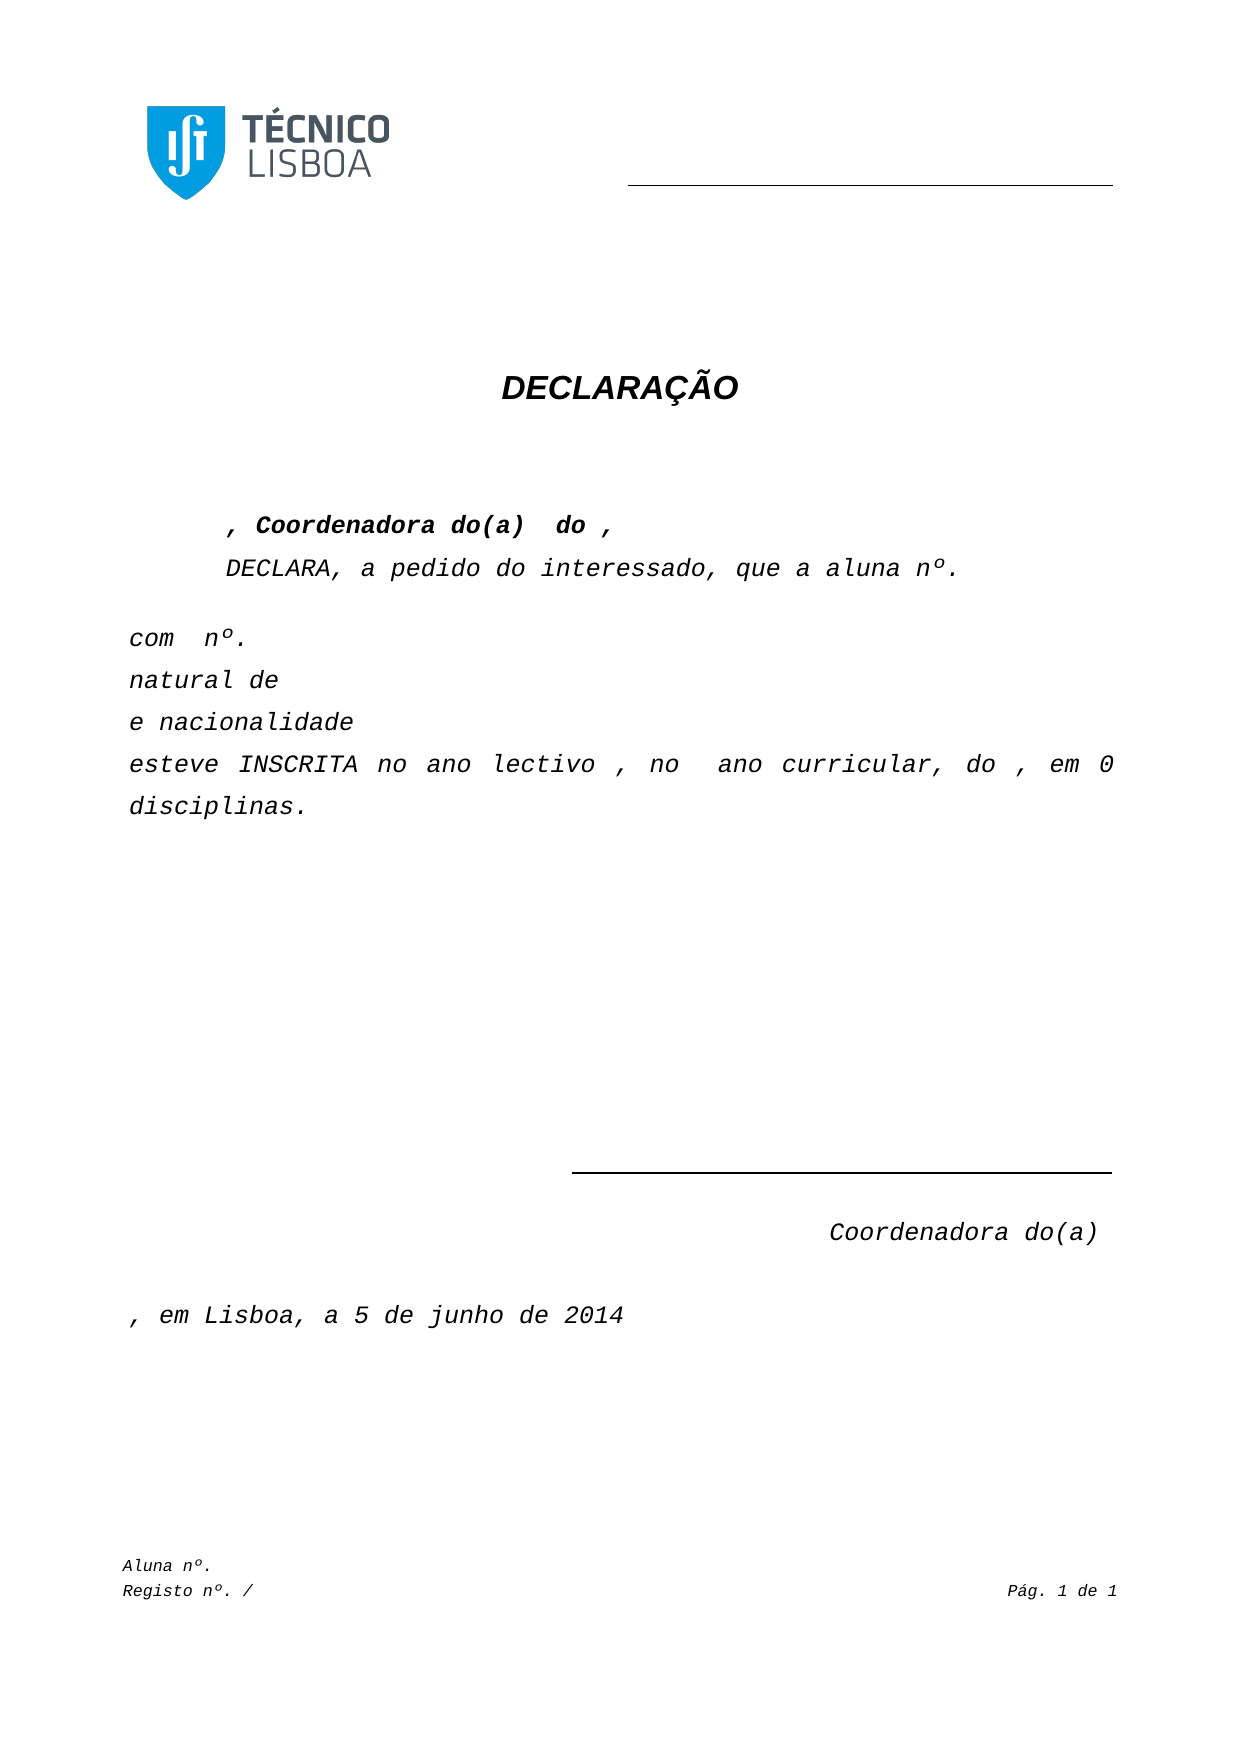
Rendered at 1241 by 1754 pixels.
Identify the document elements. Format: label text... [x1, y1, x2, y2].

text esteve INSCRITA no ano lectivo , no ano curricular, do , em 0 disciplinas. [129, 739, 1114, 823]
table_header [628, 150, 1113, 185]
picture [189, 106, 389, 200]
text com nº. [129, 613, 1114, 655]
picture [196, 116, 203, 125]
text , Coordenadora do(a) do , [129, 500, 1114, 542]
text DECLARAÇÃO [129, 370, 1114, 407]
text DECLARA, a pedido do interessado, que a aluna nº. [129, 542, 1114, 584]
picture [169, 167, 177, 176]
text natural de [129, 655, 1114, 697]
text , em Lisboa, a 5 de junho de 2014 [129, 1290, 1114, 1332]
text Coordenadora do(a) [129, 1206, 1114, 1248]
picture [169, 132, 175, 160]
table_cell [628, 186, 1113, 221]
text e nacionalidade [129, 697, 1114, 739]
picture [181, 116, 190, 176]
picture [147, 155, 183, 200]
picture [194, 132, 206, 160]
